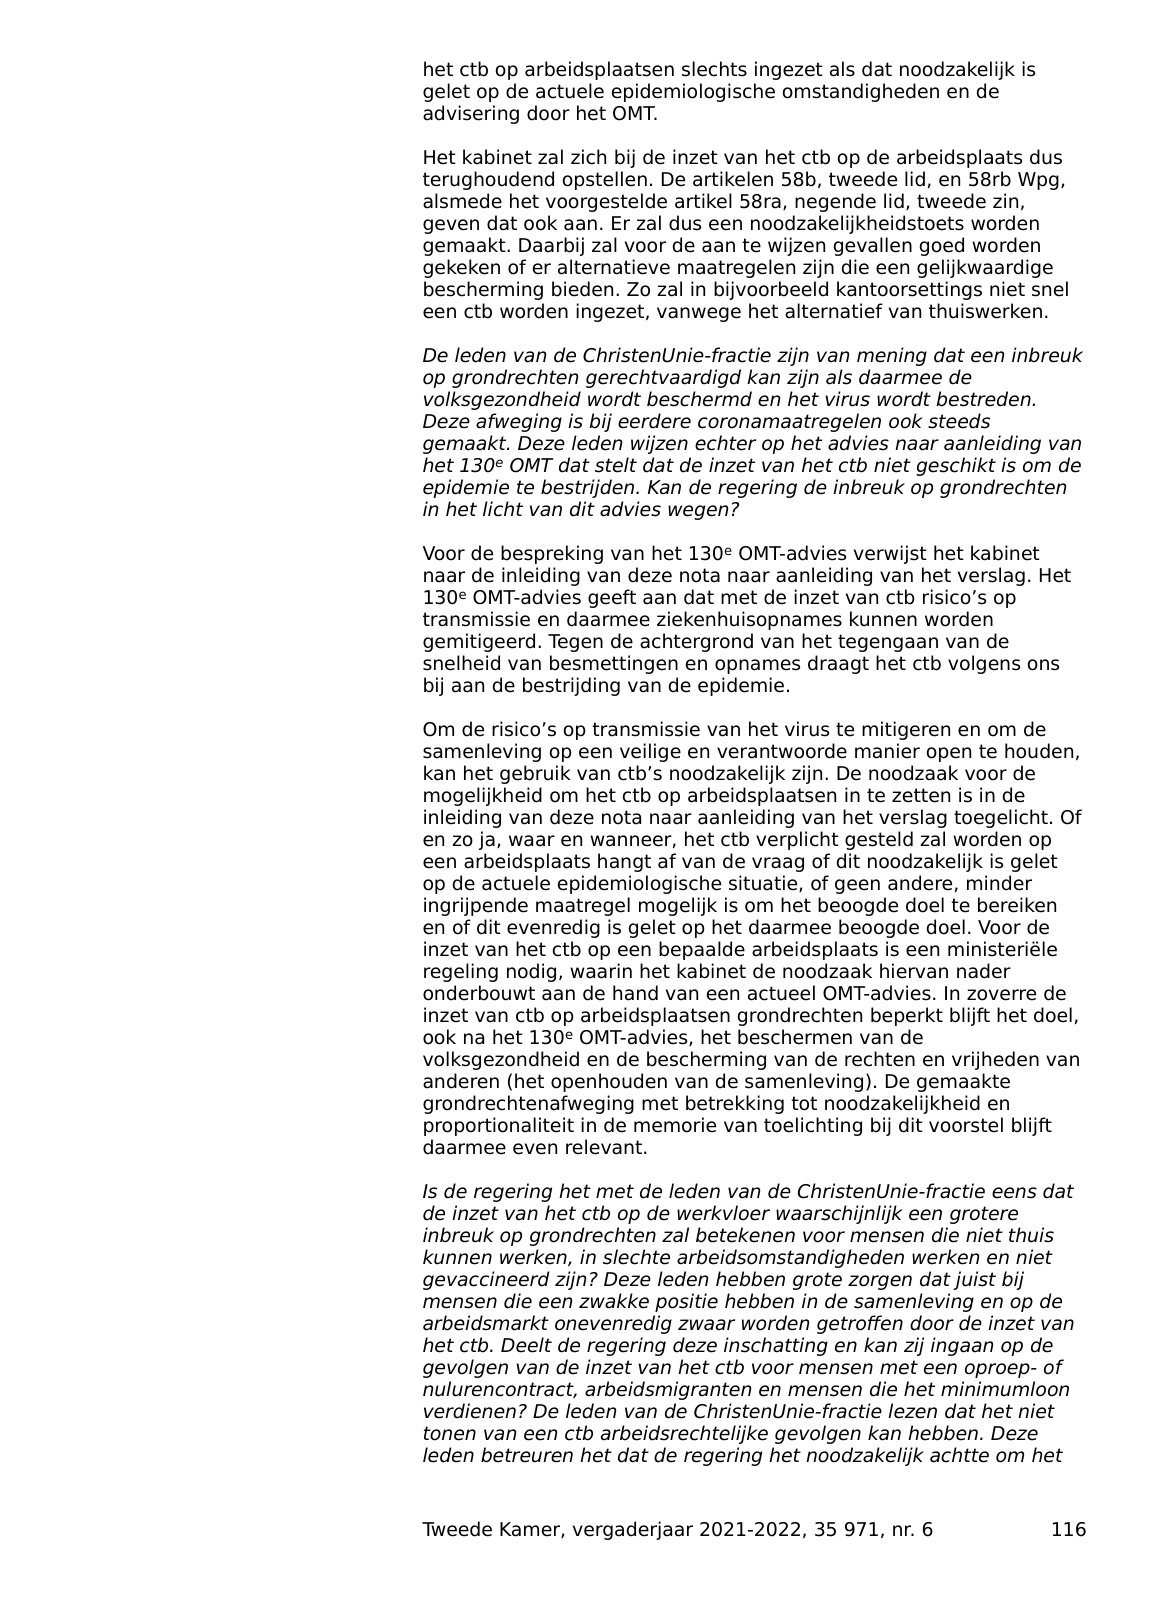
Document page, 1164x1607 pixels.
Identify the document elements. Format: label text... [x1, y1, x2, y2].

text De leden van de ChristenUnie-fractie zijn van mening dat een inbreuk op grondrechten gerechtvaardigd kan zijn als daarmee de volksgezondheid wordt beschermd en het virus wordt bestreden. Deze afweging is bij eerdere coronamaatregelen ook steeds gemaakt. Deze leden wijzen echter op het advies naar aanleiding van het 130e OMT dat stelt dat de inzet van het ctb niet geschikt is om de epidemie te bestrijden. Kan de regering de inbreuk op grondrechten in het licht van dit advies wegen? [422, 345, 1087, 521]
text Om de risico’s op transmissie van het virus te mitigeren en om de samenleving op een veilige en verantwoorde manier open te houden, kan het gebruik van ctb’s noodzakelijk zijn. De noodzaak voor de mogelijkheid om het ctb op arbeidsplaatsen in te zetten is in de inleiding van deze nota naar aanleiding van het verslag toegelicht. Of en zo ja, waar en wanneer, het ctb verplicht gesteld zal worden op een arbeidsplaats hangt af van de vraag of dit noodzakelijk is gelet op de actuele epidemiologische situatie, of geen andere, minder ingrijpende maatregel mogelijk is om het beoogde doel te bereiken en of dit evenredig is gelet op het daarmee beoogde doel. Voor de inzet van het ctb op een bepaalde arbeidsplaats is een ministeriële regeling nodig, waarin het kabinet de noodzaak hiervan nader onderbouwt aan de hand van een actueel OMT-advies. In zoverre de inzet van ctb op arbeidsplaatsen grondrechten beperkt blijft het doel, ook na het 130e OMT-advies, het beschermen van de volksgezondheid en de bescherming van de rechten en vrijheden van anderen (het openhouden van de samenleving). De gemaakte grondrechtenafweging met betrekking tot noodzakelijkheid en proportionaliteit in de memorie van toelichting bij dit voorstel blijft daarmee even relevant. [422, 719, 1087, 1159]
text Het kabinet zal zich bij de inzet van het ctb op de arbeidsplaats dus terughoudend opstellen. De artikelen 58b, tweede lid, en 58rb Wpg, alsmede het voorgestelde artikel 58ra, negende lid, tweede zin, geven dat ook aan. Er zal dus een noodzakelijkheidstoets worden gemaakt. Daarbij zal voor de aan te wijzen gevallen goed worden gekeken of er alternatieve maatregelen zijn die een gelijkwaardige bescherming bieden. Zo zal in bijvoorbeeld kantoorsettings niet snel een ctb worden ingezet, vanwege het alternatief van thuiswerken. [422, 147, 1087, 323]
text Voor de bespreking van het 130e OMT-advies verwijst het kabinet naar de inleiding van deze nota naar aanleiding van het verslag. Het 130e OMT-advies geeft aan dat met de inzet van ctb risico’s op transmissie en daarmee ziekenhuisopnames kunnen worden gemitigeerd. Tegen de achtergrond van het tegengaan van de snelheid van besmettingen en opnames draagt het ctb volgens ons bij aan de bestrijding van de epidemie. [422, 543, 1087, 697]
text Is de regering het met de leden van de ChristenUnie-fractie eens dat de inzet van het ctb op de werkvloer waarschijnlijk een grotere inbreuk op grondrechten zal betekenen voor mensen die niet thuis kunnen werken, in slechte arbeidsomstandigheden werken en niet gevaccineerd zijn? Deze leden hebben grote zorgen dat juist bij mensen die een zwakke positie hebben in de samenleving en op de arbeidsmarkt onevenredig zwaar worden getroffen door de inzet van het ctb. Deelt de regering deze inschatting en kan zij ingaan op de gevolgen van de inzet van het ctb voor mensen met een oproep- of nulurencontract, arbeidsmigranten en mensen die het minimumloon verdienen? De leden van de ChristenUnie-fractie lezen dat het niet tonen van een ctb arbeidsrechtelijke gevolgen kan hebben. Deze leden betreuren het dat de regering het noodzakelijk achtte om het [422, 1181, 1087, 1467]
text het ctb op arbeidsplaatsen slechts ingezet als dat noodzakelijk is gelet op de actuele epidemiologische omstandigheden en de advisering door het OMT. [422, 59, 1087, 125]
